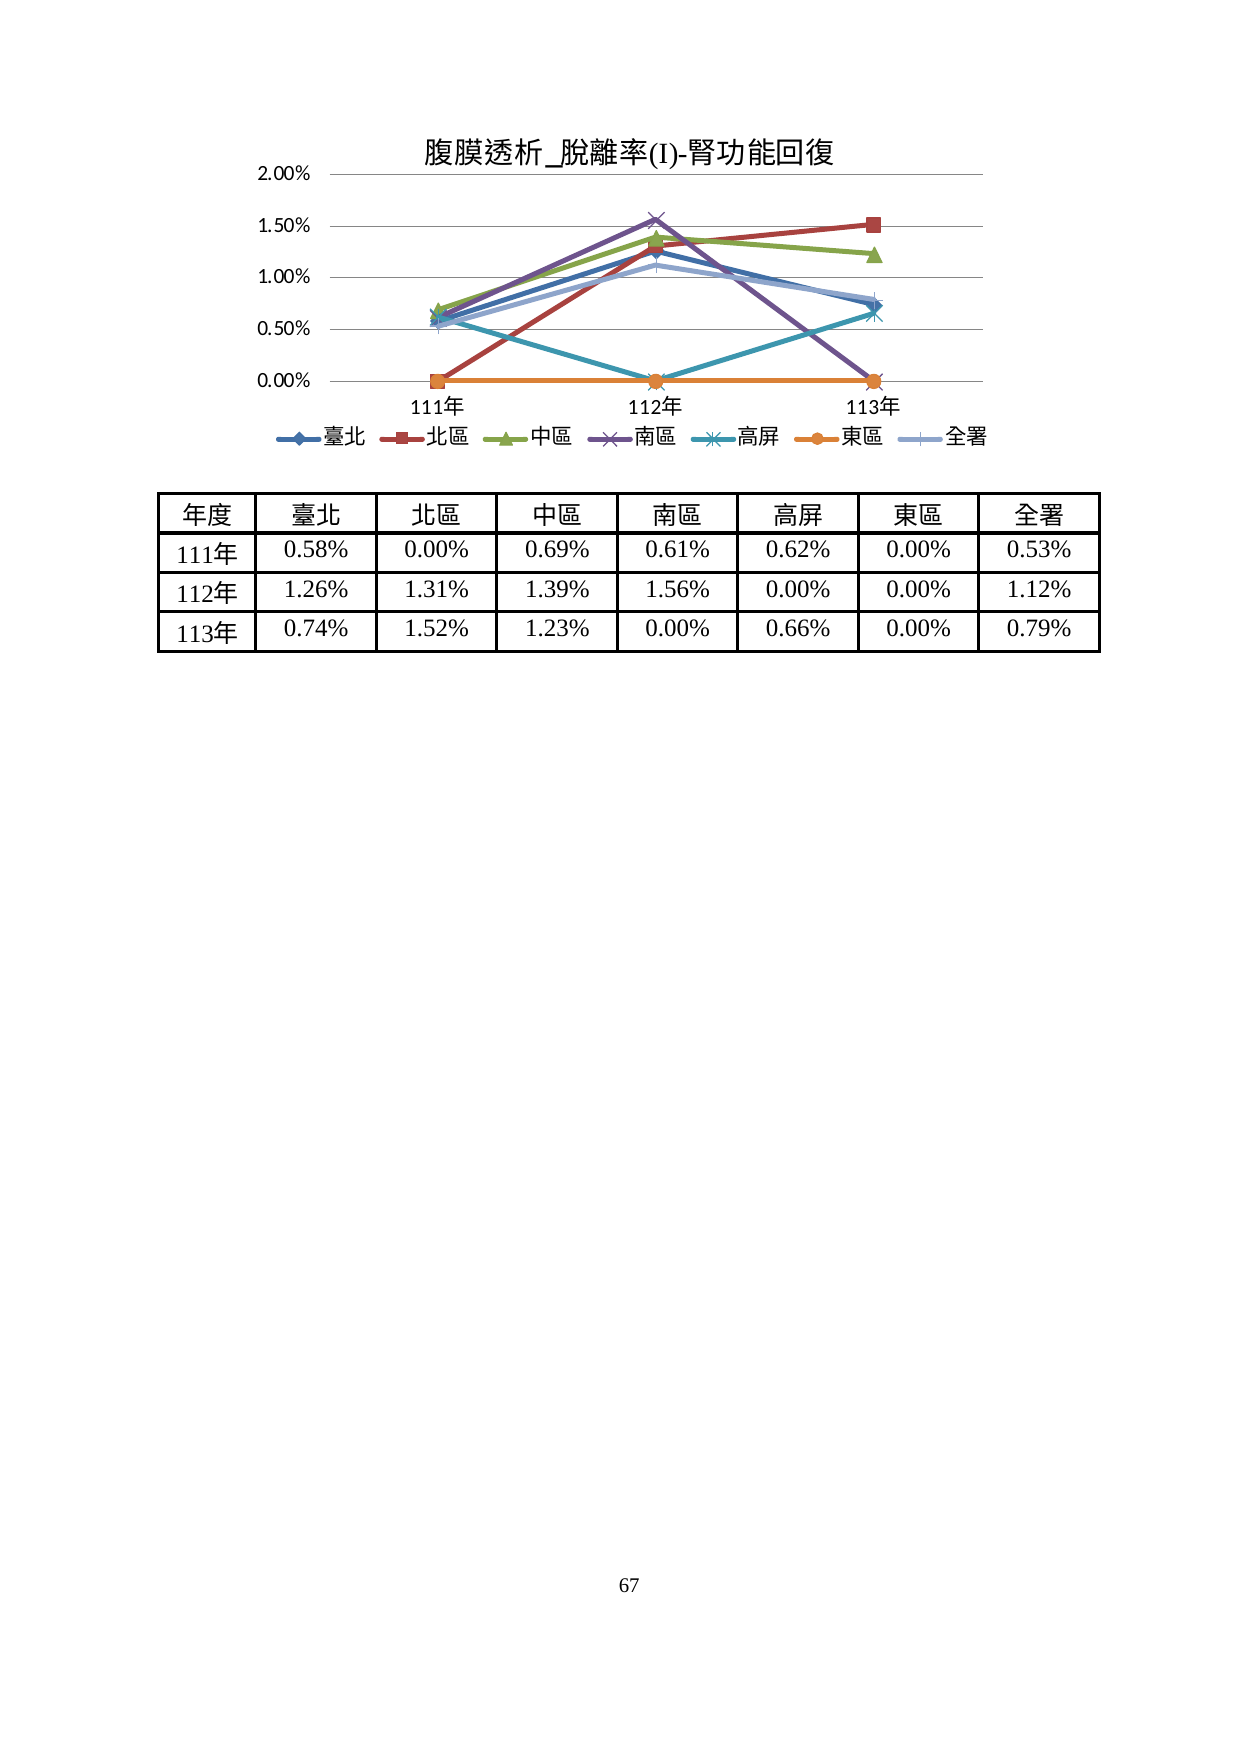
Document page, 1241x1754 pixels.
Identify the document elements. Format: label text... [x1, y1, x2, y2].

table_cell 0.58% [257, 535, 375, 571]
table_cell 0.00% [378, 535, 495, 571]
table_header 臺北 [257, 495, 375, 531]
table_cell 0.79% [980, 613, 1098, 649]
table_cell 113年 [160, 613, 254, 649]
table_cell 0.62% [739, 535, 857, 571]
table_cell 1.26% [257, 574, 375, 610]
table_header 年度 [160, 495, 254, 531]
table_cell 0.00% [860, 613, 977, 649]
table_cell 0.00% [739, 574, 857, 610]
table_cell 0.00% [860, 535, 977, 571]
table_header 全署 [980, 495, 1098, 531]
table_header 南區 [619, 495, 736, 531]
table_header 高屏 [739, 495, 857, 531]
table_cell 112年 [160, 574, 254, 610]
table_cell 111年 [160, 535, 254, 571]
table_cell 1.12% [980, 574, 1098, 610]
table_cell 0.66% [739, 613, 857, 649]
table_cell 0.53% [980, 535, 1098, 571]
table_cell 1.31% [378, 574, 495, 610]
table_cell 0.74% [257, 613, 375, 649]
table_cell 1.52% [378, 613, 495, 649]
table_header 中區 [498, 495, 616, 531]
table_header 東區 [860, 495, 977, 531]
table_cell 0.61% [619, 535, 736, 571]
table_cell 0.00% [860, 574, 977, 610]
table_header 北區 [378, 495, 495, 531]
table_cell 0.69% [498, 535, 616, 571]
table_cell 0.00% [619, 613, 736, 649]
table_cell 1.39% [498, 574, 616, 610]
table_cell 1.56% [619, 574, 736, 610]
table_cell 1.23% [498, 613, 616, 649]
